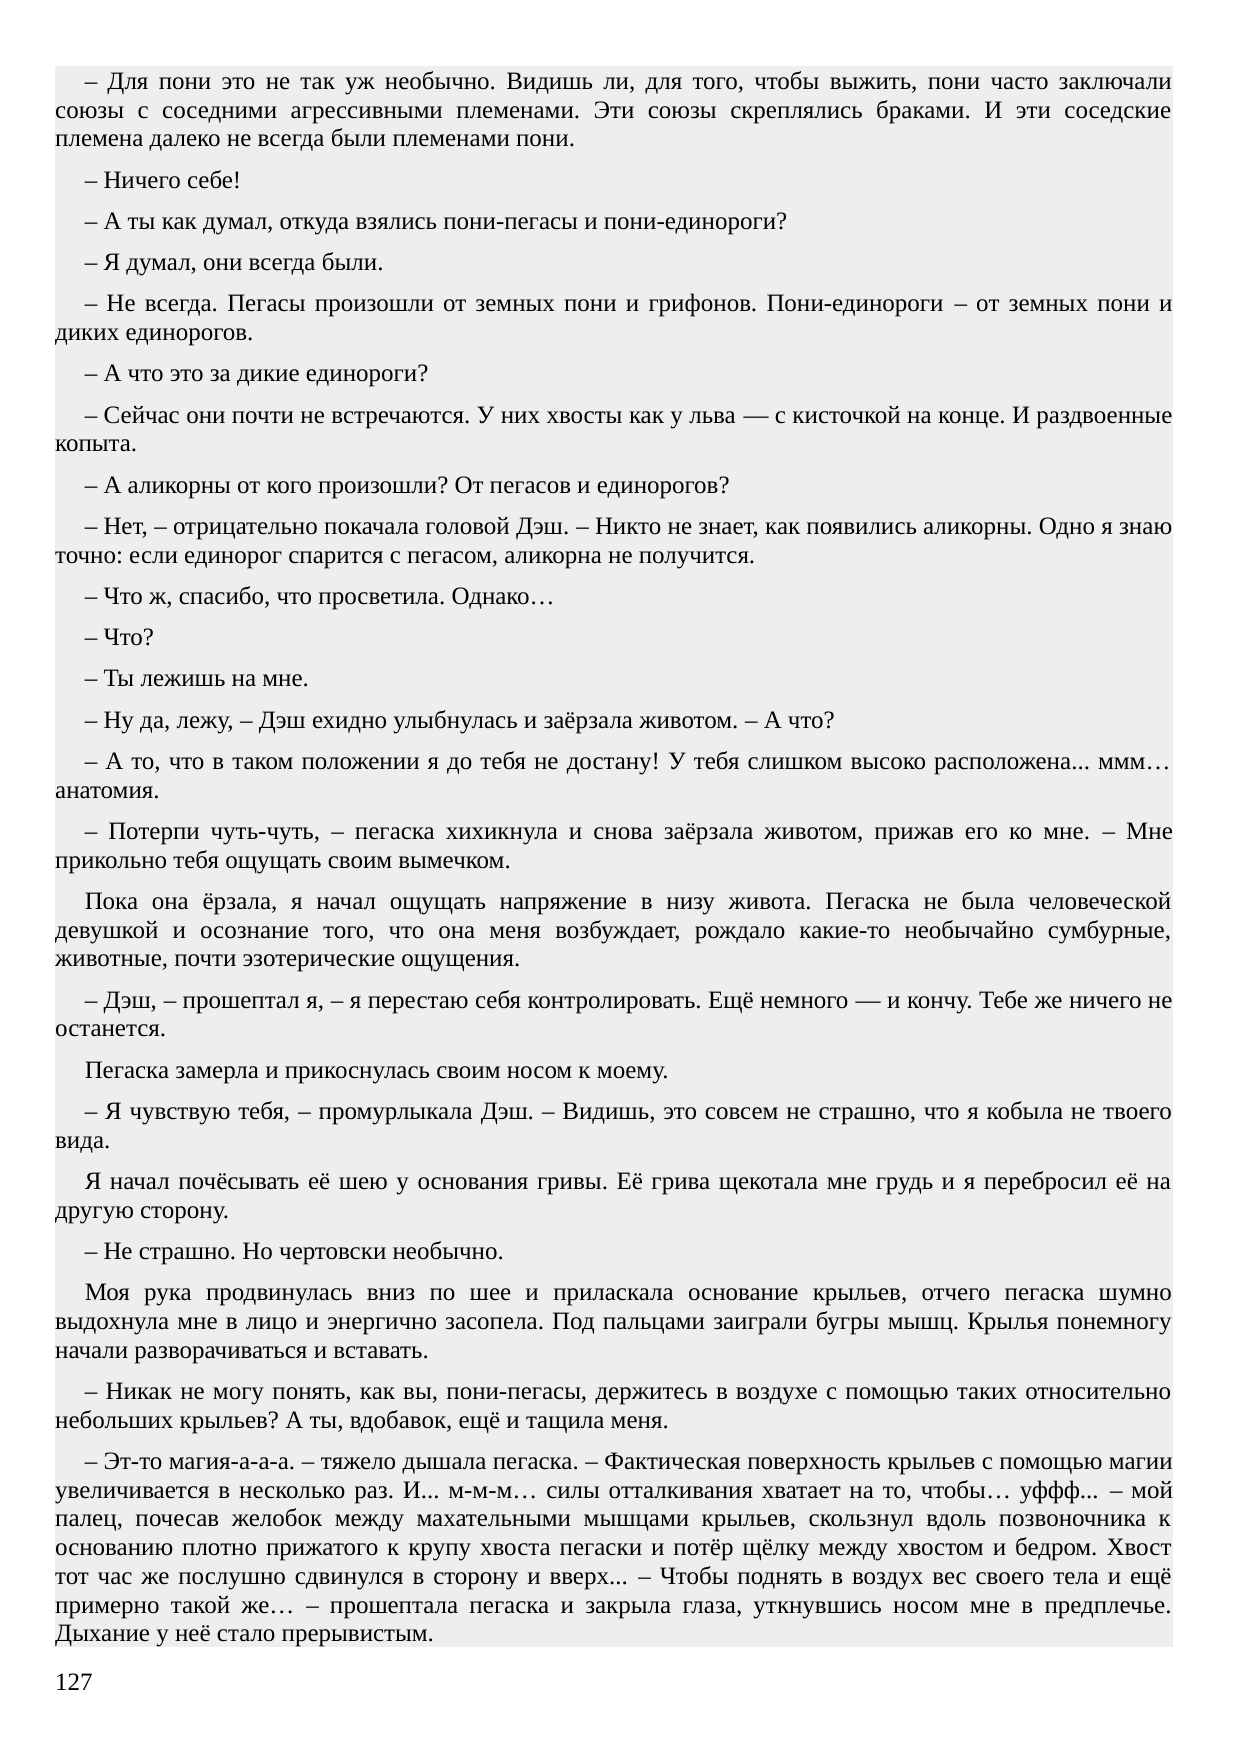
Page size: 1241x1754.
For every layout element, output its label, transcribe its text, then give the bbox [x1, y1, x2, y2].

text – Ты лежишь на мне. [55, 663, 1173, 692]
text – Для пони это не так уж необычно. Видишь ли, для того, чтобы выжить, пони часто заключали союзы с соседними агрессивными племенами. Эти союзы скреплялись браками. И эти соседские племена далеко не всегда были племенами пони. [55, 66, 1173, 152]
text Пегаска замерла и прикоснулась своим носом к моему. [55, 1055, 1173, 1083]
text – А аликорны от кого произошли? От пегасов и единорогов? [55, 470, 1173, 498]
text – Что? [55, 622, 1173, 651]
text – Я думал, они всегда были. [55, 247, 1173, 276]
text – Никак не могу понять, как вы, пони-пегасы, держитесь в воздухе с помощью таких относительно небольших крыльев? А ты, вдобавок, ещё и тащила меня. [55, 1376, 1173, 1433]
text – Ничего себе! [55, 165, 1173, 193]
text Моя рука продвинулась вниз по шее и приласкала основание крыльев, отчего пегаска шумно выдохнула мне в лицо и энергично засопела. Под пальцами заиграли бугры мышц. Крылья понемногу начали разворачиваться и вставать. [55, 1277, 1173, 1363]
text – А ты как думал, откуда взялись пони-пегасы и пони-единороги? [55, 206, 1173, 235]
text – Не страшно. Но чертовски необычно. [55, 1236, 1173, 1265]
text – Эт-то магия-а-а-а. – тяжело дышала пегаска. – Фактическая поверхность крыльев с помощью магии увеличивается в несколько раз. И... м-м-м… силы отталкивания хватает на то, чтобы… уффф... – мой палец, почесав желобок между махательными мышцами крыльев, скользнул вдоль позвоночника к основанию плотно прижатого к крупу хвоста пегаски и потёр щёлку между хвостом и бедром. Хвост тот час же послушно сдвинулся в сторону и вверх... – Чтобы поднять в воздух вес своего тела и ещё примерно такой же… – прошептала пегаска и закрыла глаза, уткнувшись носом мне в предплечье. Дыхание у неё стало прерывистым. [55, 1446, 1173, 1647]
text – Потерпи чуть-чуть, – пегаска хихикнула и снова заёрзала животом, прижав его ко мне. – Мне прикольно тебя ощущать своим вымечком. [55, 816, 1173, 873]
text – Не всегда. Пегасы произошли от земных пони и грифонов. Пони-единороги – от земных пони и диких единорогов. [55, 288, 1173, 346]
text – Сейчас они почти не встречаются. У них хвосты как у льва — с кисточкой на конце. И раздвоенные копыта. [55, 400, 1173, 457]
text Я начал почёсывать её шею у основания гривы. Её грива щекотала мне грудь и я перебросил её на другую сторону. [55, 1166, 1173, 1223]
text Пока она ёрзала, я начал ощущать напряжение в низу живота. Пегаска не была человеческой девушкой и осознание того, что она меня возбуждает, рождало какие-то необычайно сумбурные, животные, почти эзотерические ощущения. [55, 886, 1173, 972]
text – А то, что в таком положении я до тебя не достану! У тебя слишком высоко расположена... ммм… анатомия. [55, 746, 1173, 803]
text – А что это за дикие единороги? [55, 358, 1173, 387]
text – Что ж, спасибо, что просветила. Однако… [55, 581, 1173, 610]
text – Ну да, лежу, – Дэш ехидно улыбнулась и заёрзала животом. – А что? [55, 705, 1173, 733]
text – Я чувствую тебя, – промурлыкала Дэш. – Видишь, это совсем не страшно, что я кобыла не твоего вида. [55, 1096, 1173, 1153]
text – Дэш, – прошептал я, – я перестаю себя контролировать. Ещё немного — и кончу. Тебе же ничего не останется. [55, 985, 1173, 1042]
text – Нет, – отрицательно покачала головой Дэш. – Никто не знает, как появились аликорны. Одно я знаю точно: если единорог спарится с пегасом, аликорна не получится. [55, 511, 1173, 568]
